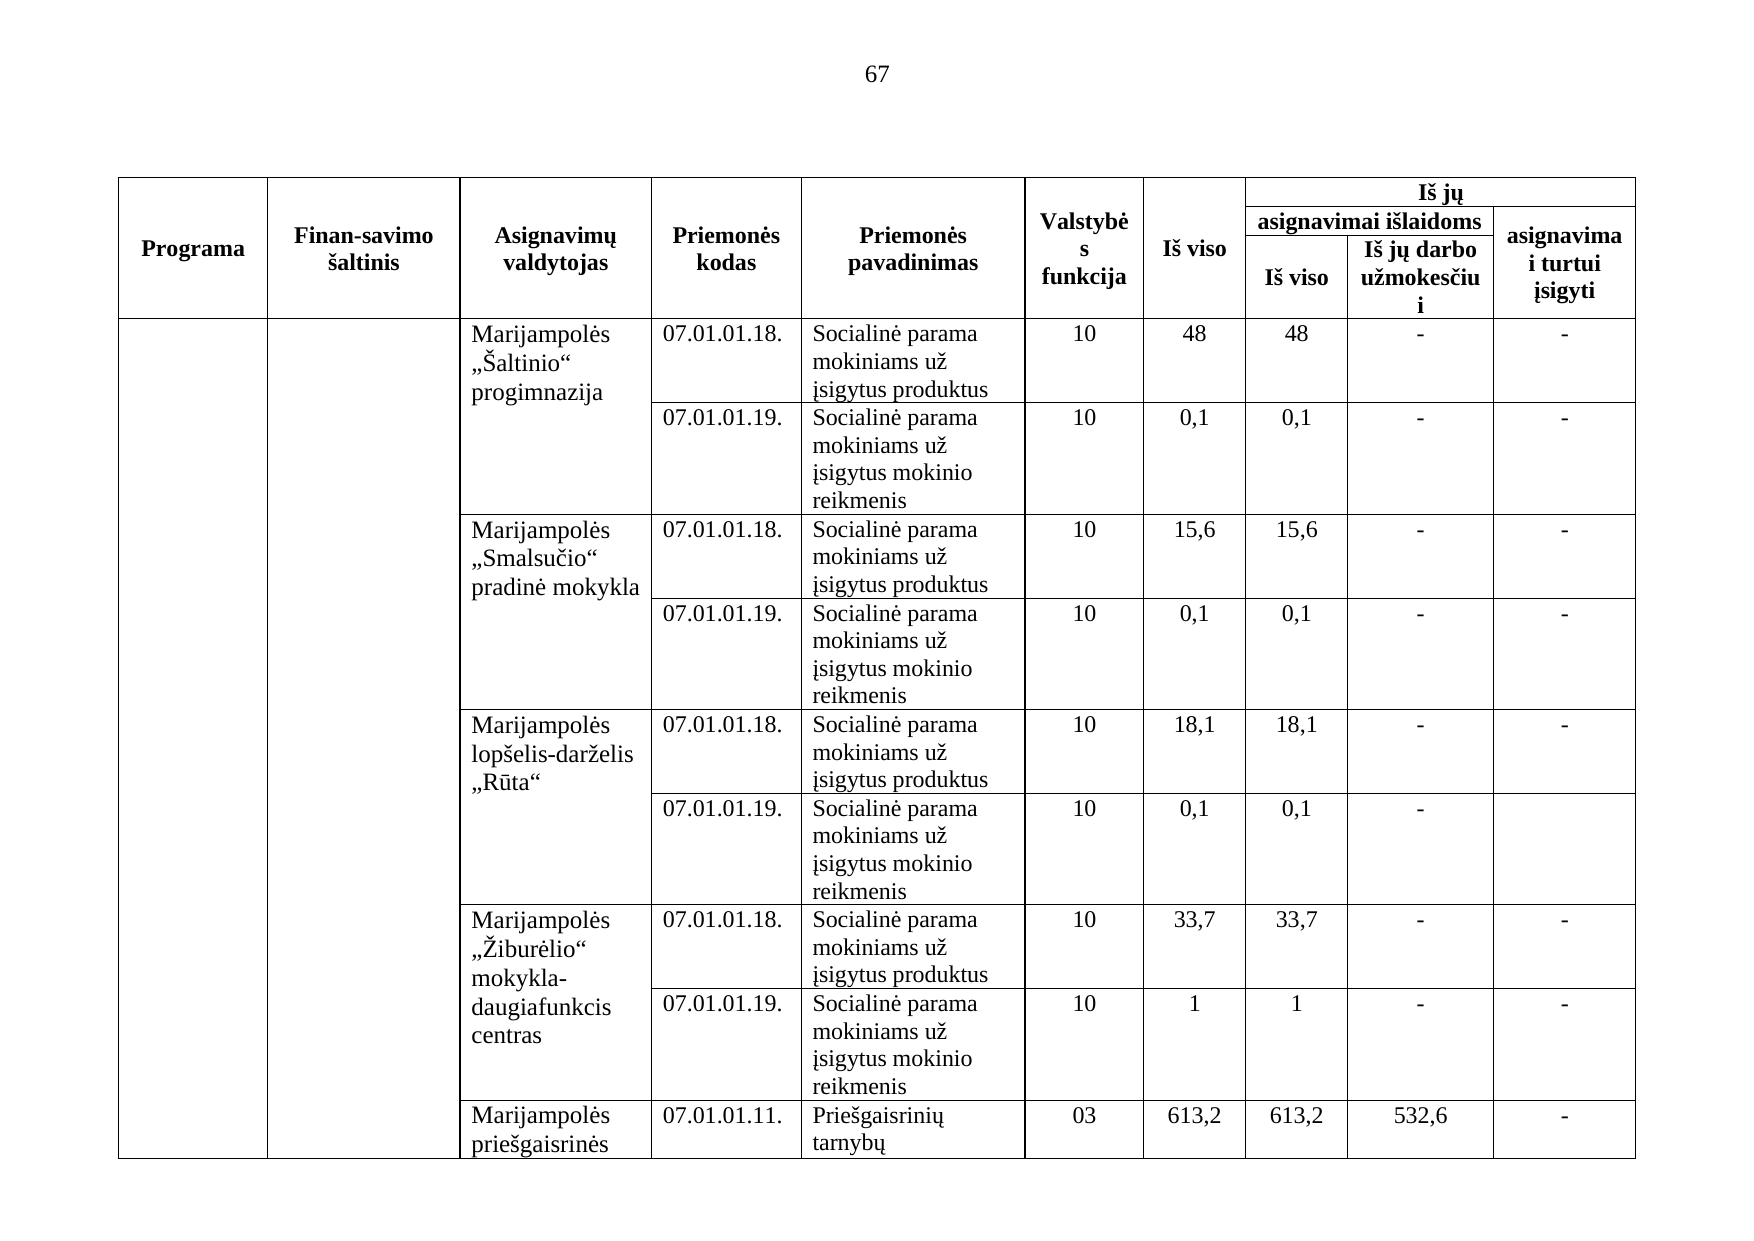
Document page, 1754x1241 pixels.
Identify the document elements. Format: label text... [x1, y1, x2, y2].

table_cell asignavimai išlaidoms [1246, 207, 1493, 234]
table_cell Marijampolės priešgaisrinės [461, 1101, 651, 1158]
table_cell 0,1 [1144, 794, 1245, 904]
table_cell Socialinė parama mokiniams už įsigytus mokinio reikmenis [802, 403, 1024, 514]
table_header Iš viso [1144, 178, 1245, 318]
table_cell 07.01.01.19. [652, 989, 801, 1099]
table_cell - [1348, 319, 1493, 402]
table_cell - [1494, 1101, 1635, 1158]
table_cell 07.01.01.18. [652, 319, 801, 402]
table_cell 10 [1026, 403, 1143, 514]
table_cell [268, 319, 459, 1158]
table_cell - [1348, 905, 1493, 988]
table_cell Marijampolės „Smalsučio“ pradinė mokykla [461, 515, 651, 709]
table_cell 15,6 [1246, 515, 1347, 597]
table_cell 07.01.01.18. [652, 515, 801, 597]
table_cell - [1494, 905, 1635, 988]
table_cell Socialinė parama mokiniams už įsigytus produktus [802, 710, 1024, 793]
table_cell - [1348, 794, 1493, 904]
table_cell - [1494, 515, 1635, 597]
table_header Priemonės kodas [652, 178, 801, 318]
table_cell 07.01.01.19. [652, 794, 801, 904]
table_cell - [1494, 319, 1635, 402]
table_cell asignavimai turtui įsigyti [1494, 207, 1635, 318]
table_header Programa [119, 178, 267, 318]
table_cell 07.01.01.19. [652, 403, 801, 514]
table_cell - [1494, 599, 1635, 709]
table_header Finan-savimo šaltinis [268, 178, 459, 318]
table_cell 03 [1026, 1101, 1143, 1158]
table_header Iš jų [1246, 178, 1635, 206]
table_cell 48 [1144, 319, 1245, 402]
table_cell 48 [1246, 319, 1347, 402]
table_cell Marijampolės „Šaltinio“ progimnazija [461, 319, 651, 514]
table_header Priemonės pavadinimas [802, 178, 1024, 318]
table_cell 07.01.01.18. [652, 905, 801, 988]
table_cell Marijampolės „Žiburėlio“ mokykla- daugiafunkcis centras [461, 905, 651, 1099]
table_cell 613,2 [1246, 1101, 1347, 1158]
table_cell Iš viso [1246, 236, 1347, 318]
table_cell Socialinė parama mokiniams už įsigytus mokinio reikmenis [802, 599, 1024, 709]
table_cell 10 [1026, 515, 1143, 597]
table_cell 0,1 [1144, 403, 1245, 514]
table_cell 07.01.01.11. [652, 1101, 801, 1158]
table_cell Socialinė parama mokiniams už įsigytus mokinio reikmenis [802, 989, 1024, 1099]
table_cell 10 [1026, 319, 1143, 402]
table_cell 532,6 [1348, 1101, 1493, 1158]
table_cell Socialinė parama mokiniams už įsigytus mokinio reikmenis [802, 794, 1024, 904]
table_cell - [1348, 515, 1493, 597]
table_header Asignavimų valdytojas [461, 178, 651, 318]
table_cell 0,1 [1246, 599, 1347, 709]
table_cell - [1348, 403, 1493, 514]
table_cell 613,2 [1144, 1101, 1245, 1158]
table_cell 15,6 [1144, 515, 1245, 597]
table_cell Socialinė parama mokiniams už įsigytus produktus [802, 905, 1024, 988]
table_cell 10 [1026, 905, 1143, 988]
table_cell 10 [1026, 599, 1143, 709]
table_cell 10 [1026, 794, 1143, 904]
table_cell - [1348, 710, 1493, 793]
table_cell Iš jų darbo užmokesčiui [1348, 236, 1493, 318]
table_cell 0,1 [1246, 794, 1347, 904]
table_cell 18,1 [1246, 710, 1347, 793]
table_cell 07.01.01.18. [652, 710, 801, 793]
table_cell - [1348, 599, 1493, 709]
table_cell 18,1 [1144, 710, 1245, 793]
table_cell [119, 319, 267, 1158]
table_cell 10 [1026, 989, 1143, 1099]
table_cell 33,7 [1246, 905, 1347, 988]
table_cell Socialinė parama mokiniams už įsigytus produktus [802, 515, 1024, 597]
table_cell - [1494, 403, 1635, 514]
table_cell Marijampolės lopšelis-darželis „Rūta“ [461, 710, 651, 904]
table_cell - [1348, 989, 1493, 1099]
table_cell 10 [1026, 710, 1143, 793]
table_cell 0,1 [1246, 403, 1347, 514]
table_cell - [1494, 989, 1635, 1099]
table_cell Priešgaisrinių tarnybų [802, 1101, 1024, 1158]
table_cell 0,1 [1144, 599, 1245, 709]
table_cell - [1494, 710, 1635, 793]
table_cell 1 [1144, 989, 1245, 1099]
table_cell Socialinė parama mokiniams už įsigytus produktus [802, 319, 1024, 402]
table_cell [1494, 794, 1635, 904]
table_header Valstybės funkcija [1026, 178, 1143, 318]
table_cell 33,7 [1144, 905, 1245, 988]
table_cell 07.01.01.19. [652, 599, 801, 709]
table_cell 1 [1246, 989, 1347, 1099]
